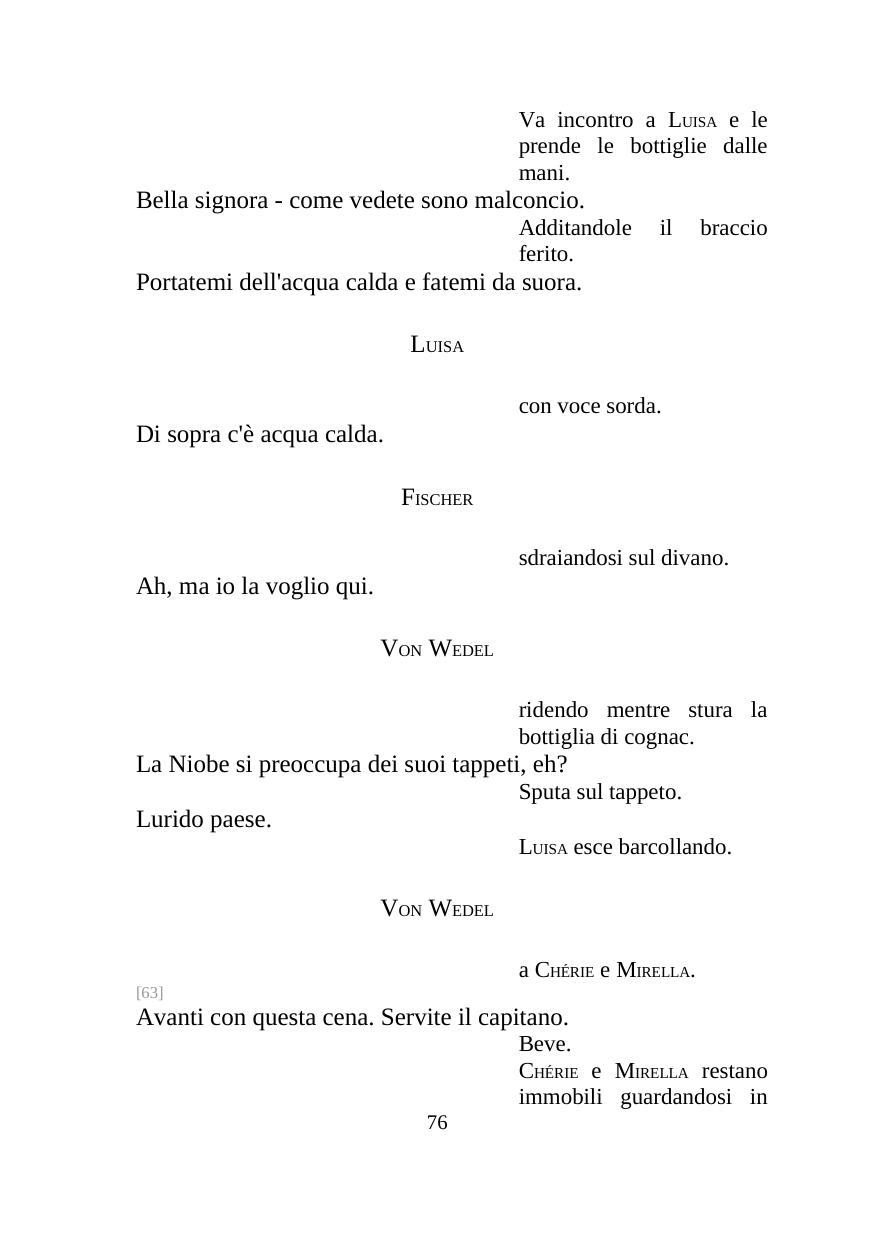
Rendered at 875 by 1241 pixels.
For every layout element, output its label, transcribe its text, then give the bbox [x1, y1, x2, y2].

text La Niobe si preoccupa dei suoi tappeti, eh? [106, 749, 768, 778]
text Luisa esce barcollando. [518, 833, 768, 859]
text Sputa sul tappeto. [518, 778, 768, 804]
text Di sopra c'è acqua calda. [106, 419, 768, 447]
text Bella signora - come vedete sono malconcio. [106, 185, 768, 214]
text Chérie e Mirella restano immobili guardandosi in [518, 1057, 768, 1109]
text Lurido paese. [106, 804, 768, 833]
text [63] [106, 982, 768, 1002]
text sdraiandosi sul divano. [518, 544, 768, 571]
text Luisa [106, 329, 768, 358]
text con voce sorda. [518, 392, 768, 419]
text a Chérie e Mirella. [518, 956, 768, 982]
text Portatemi dell'acqua calda e fatemi da suora. [106, 267, 768, 296]
text ridendo mentre stura la bottiglia di cognac. [518, 696, 768, 749]
text Avanti con questa cena. Servite il capitano. [106, 1002, 768, 1030]
text Fischer [106, 482, 768, 510]
text Ah, ma io la voglio qui. [106, 571, 768, 599]
text Va incontro a Luisa e le prende le bottiglie dalle mani. [518, 106, 768, 185]
text Von Wedel [106, 633, 768, 662]
text Additandole il braccio ferito. [518, 214, 768, 267]
text Von Wedel [106, 893, 768, 922]
text Beve. [518, 1030, 768, 1057]
